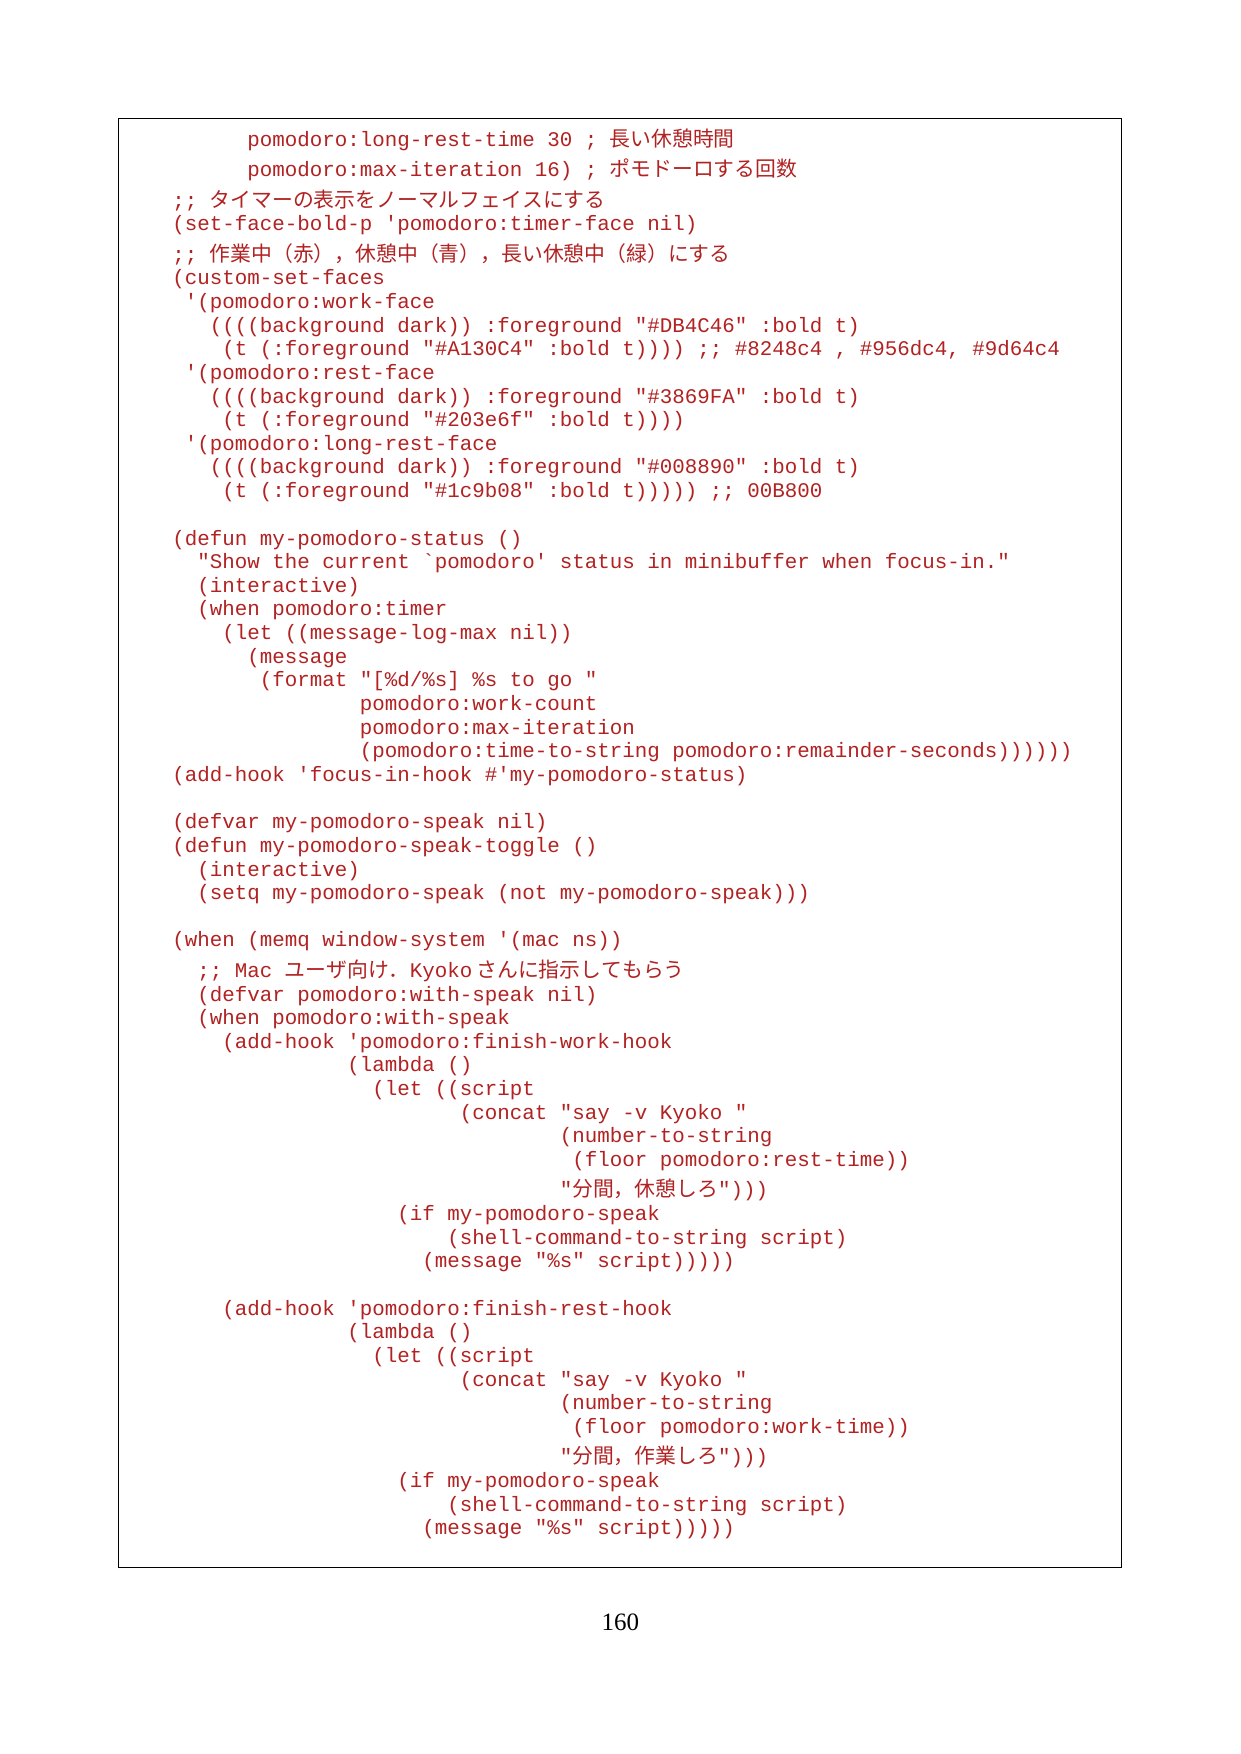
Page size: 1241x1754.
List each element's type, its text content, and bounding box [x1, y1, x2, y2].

text (add-hook 'pomodoro:finish-rest-hook [119, 1294, 1121, 1317]
text (when pomodoro:with-speak [119, 1003, 1121, 1027]
text ;; Mac ユーザ向け．Kyokoさんに指示してもらう [119, 949, 1121, 979]
text (let ((message-log-max nil)) [119, 618, 1121, 642]
text (number-to-string [119, 1121, 1121, 1145]
text (t (:foreground "#A130C4" :bold t)))) ;; #8248c4 , #956dc4, #9d64c4 [119, 334, 1121, 358]
text (message "%s" script))))) [119, 1513, 1121, 1537]
text (custom-set-faces [119, 263, 1121, 287]
text (defvar pomodoro:with-speak nil) [119, 979, 1121, 1003]
text (let ((script [119, 1074, 1121, 1098]
text (add-hook 'pomodoro:finish-work-hook [119, 1027, 1121, 1051]
text '(pomodoro:rest-face [119, 358, 1121, 382]
text (t (:foreground "#203e6f" :bold t)))) [119, 405, 1121, 429]
text '(pomodoro:long-rest-face [119, 429, 1121, 453]
text (when pomodoro:timer [119, 594, 1121, 618]
text (t (:foreground "#1c9b08" :bold t))))) ;; 00B800 [119, 476, 1121, 500]
text (concat "say -v Kyoko " [119, 1098, 1121, 1121]
text pomodoro:work-count [119, 689, 1121, 713]
text (number-to-string [119, 1388, 1121, 1412]
text ((((background dark)) :foreground "#008890" :bold t) [119, 453, 1121, 476]
text "分間，休憩しろ"))) [119, 1169, 1121, 1199]
text (if my-pomodoro-speak [119, 1199, 1121, 1223]
text (format "[%d/%s] %s to go " [119, 665, 1121, 689]
text (setq my-pomodoro-speak (not my-pomodoro-speak))) [119, 878, 1121, 902]
text ;; タイマーの表示をノーマルフェイスにする [119, 179, 1121, 209]
text (message [119, 642, 1121, 665]
text (floor pomodoro:rest-time)) [119, 1145, 1121, 1169]
text (floor pomodoro:work-time)) [119, 1412, 1121, 1436]
text ((((background dark)) :foreground "#DB4C46" :bold t) [119, 311, 1121, 334]
text "Show the current `pomodoro' status in minibuffer when focus-in." [119, 547, 1121, 571]
text (message "%s" script))))) [119, 1246, 1121, 1270]
text pomodoro:max-iteration [119, 713, 1121, 736]
text ;; 作業中（赤），休憩中（青），長い休憩中（緑）にする [119, 233, 1121, 263]
text (add-hook 'focus-in-hook #'my-pomodoro-status) [119, 760, 1121, 784]
text ((((background dark)) :foreground "#3869FA" :bold t) [119, 382, 1121, 405]
text (lambda () [119, 1317, 1121, 1341]
text (interactive) [119, 854, 1121, 878]
text (if my-pomodoro-speak [119, 1466, 1121, 1490]
text "分間，作業しろ"))) [119, 1436, 1121, 1466]
text (lambda () [119, 1051, 1121, 1074]
text (shell-command-to-string script) [119, 1223, 1121, 1246]
text (set-face-bold-p 'pomodoro:timer-face nil) [119, 209, 1121, 233]
text (shell-command-to-string script) [119, 1490, 1121, 1513]
text (defvar my-pomodoro-speak nil) [119, 807, 1121, 831]
text '(pomodoro:work-face [119, 287, 1121, 311]
text (defun my-pomodoro-speak-toggle () [119, 831, 1121, 854]
text (let ((script [119, 1341, 1121, 1365]
text pomodoro:max-iteration 16) ; ポモドーロする回数 [119, 148, 1121, 179]
text (defun my-pomodoro-status () [119, 523, 1121, 547]
text pomodoro:long-rest-time 30 ; 長い休憩時間 [119, 119, 1121, 148]
text (pomodoro:time-to-string pomodoro:remainder-seconds)))))) [119, 736, 1121, 760]
text (concat "say -v Kyoko " [119, 1365, 1121, 1388]
text (when (memq window-system '(mac ns)) [119, 926, 1121, 949]
text (interactive) [119, 571, 1121, 594]
